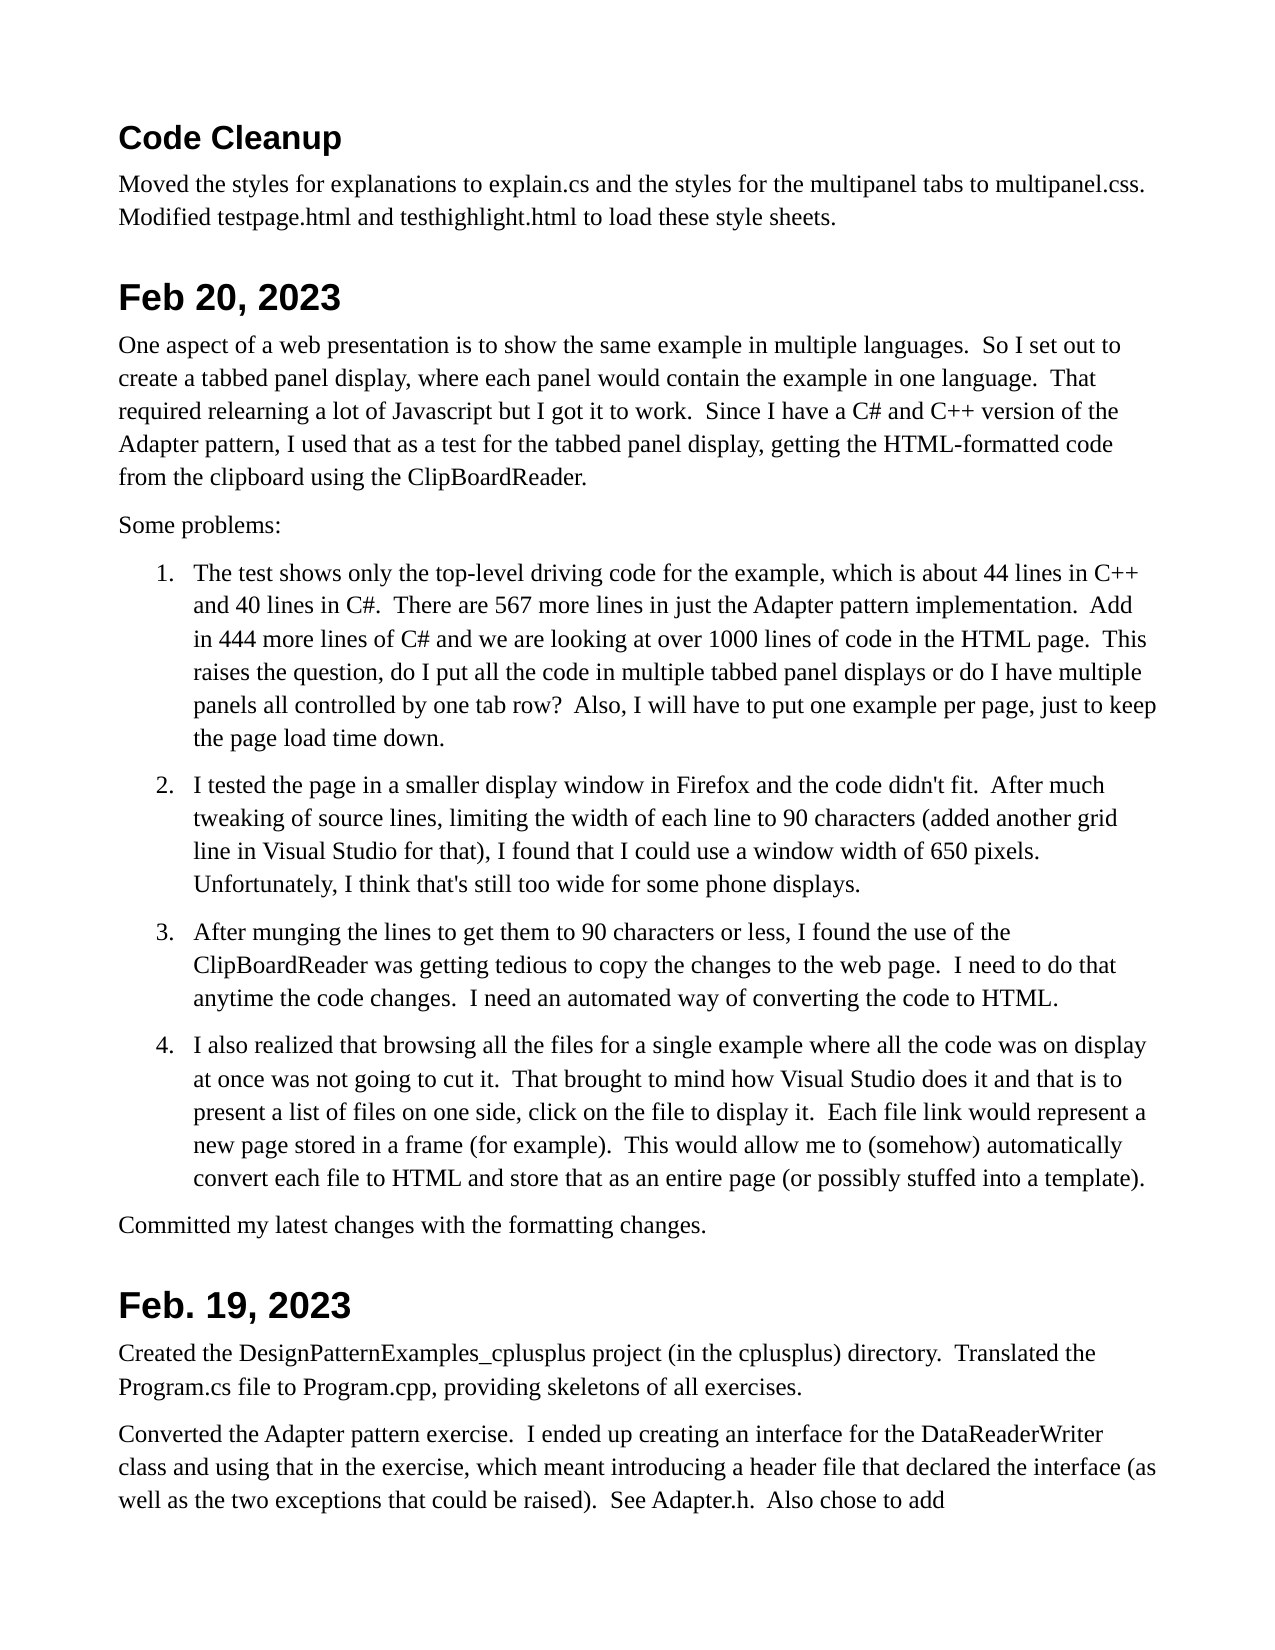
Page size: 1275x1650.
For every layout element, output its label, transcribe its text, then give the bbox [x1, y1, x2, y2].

list I also realized that browsing all the files for a single example where all the code was on display at once was not going to cut it. That brought to mind how Visual Studio does it and that is to present a list of files on one side, click on the file to display it. Each file link would represent a new page stored in a frame (for example). This would allow me to (somehow) automatically convert each file to HTML and store that as an entire page (or possibly stuffed into a template). [156, 1031, 1157, 1191]
text Created the DesignPatternExamples_cplusplus project (in the cplusplus) directory. Translated the Program.cs file to Program.cpp, providing skeletons of all exercises. [118, 1338, 1157, 1400]
list After munging the lines to get them to 90 characters or less, I found the use of the ClipBoardReader was getting tedious to copy the changes to the web page. I need to do that anytime the code changes. I need an automated way of converting the code to HTML. [156, 917, 1157, 1012]
list The test shows only the top-level driving code for the example, which is about 44 lines in C++ and 40 lines in C#. There are 567 more lines in just the Adapter pattern implementation. Add in 444 more lines of C# and we are looking at over 1000 lines of code in the HTML page. This raises the question, do I put all the code in multiple tabbed panel displays or do I have multiple panels all controlled by one tab row? Also, I will have to put one example per page, just to keep the page load time down. [156, 558, 1157, 751]
text Moved the styles for explanations to explain.cs and the styles for the multipanel tabs to multipanel.css. Modified testpage.html and testhighlight.html to load these style sheets. [118, 169, 1157, 231]
subtitle Feb. 19, 2023 [118, 1283, 1157, 1326]
text Converted the Adapter pattern exercise. I ended up creating an interface for the DataReaderWriter class and using that in the exercise, which meant introducing a header file that declared the interface (as well as the two exceptions that could be raised). See Adapter.h. Also chose to add [118, 1419, 1157, 1514]
text One aspect of a web presentation is to show the same example in multiple languages. So I set out to create a tabbed panel display, where each panel would contain the example in one language. That required relearning a lot of Javascript but I got it to work. Since I have a C# and C++ version of the Adapter pattern, I used that as a test for the tabbed panel display, getting the HTML-formatted code from the clipboard using the ClipBoardReader. [118, 330, 1157, 491]
text Committed my latest changes with the formatting changes. [118, 1210, 1157, 1239]
text Some problems: [118, 510, 1157, 539]
list I tested the page in a smaller display window in Firefox and the code didn't fit. After much tweaking of source lines, limiting the width of each line to 90 characters (added another grid line in Visual Studio for that), I found that I could use a window width of 650 pixels. Unfortunately, I think that's still too wide for some phone displays. [156, 770, 1157, 898]
subtitle Code Cleanup [118, 118, 1157, 157]
subtitle Feb 20, 2023 [118, 275, 1157, 318]
